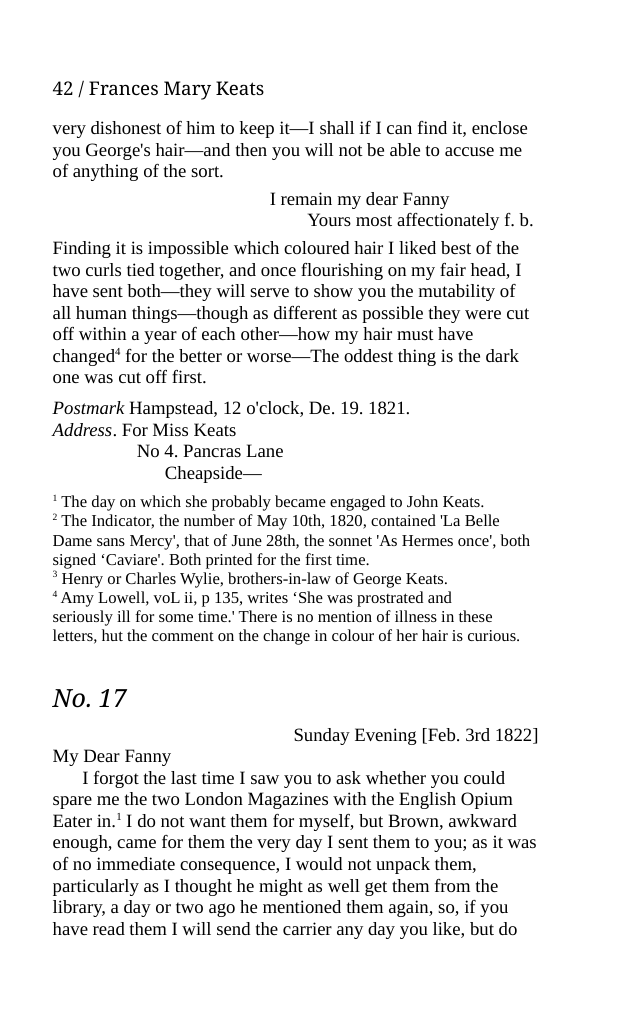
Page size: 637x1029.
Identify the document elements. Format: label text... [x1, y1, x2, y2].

text 3 Henry or Charles Wylie, brothers-in-law of George Keats. [52, 569, 538, 588]
text seriously ill for some time.' There is no mention of illness in these letters, hut the comment on the change in colour of her hair is curious. [52, 607, 538, 645]
subtitle No. 17 [52, 681, 538, 714]
text Cheapside— [52, 462, 538, 483]
text My Dear Fanny [52, 745, 538, 767]
text Postmark Hampstead, 12 o'clock, De. 19. 1821. [52, 397, 538, 418]
text 4 Amy Lowell, voL ii, p 135, writes ‘She was prostrated and [52, 588, 538, 607]
text Yours most affectionately f. b. [52, 209, 538, 231]
text 1 The day on which she probably became engaged to John Keats. [52, 492, 538, 511]
text 2 The Indicator, the number of May 10th, 1820, contained 'La Belle Dame sans Mercy', that of June 28th, the sonnet 'As Hermes once', both signed ‘Caviare'. Both printed for the first time. [52, 511, 538, 569]
text Sunday Evening [Feb. 3rd 1822] [52, 723, 538, 745]
text I remain my dear Fanny [52, 188, 538, 209]
text very dishonest of him to keep it—I shall if I can find it, enclose you George's hair—and then you will not be able to accuse me of anything of the sort. [52, 117, 538, 182]
text Address. For Miss Keats [52, 418, 538, 440]
text No 4. Pancras Lane [52, 440, 538, 462]
text I forgot the last time I saw you to ask whether you could spare me the two London Magazines with the English Opium Eater in.1 I do not want them for myself, but Brown, awkward enough, came for them the very day I sent them to you; as it was of no immediate consequence, I would not unpack them, particularly as I thought he might as well get them from the library, a day or two ago he mentioned them again, so, if you have read them I will send the carrier any day you like, but do [52, 767, 538, 939]
text Finding it is impossible which coloured hair I liked best of the two curls tied together, and once flourishing on my fair head, I have sent both—they will serve to show you the mutability of all human things—though as different as possible they were cut off within a year of each other—how my hair must have changed4 for the better or worse—The oddest thing is the dark one was cut off first. [52, 237, 538, 388]
